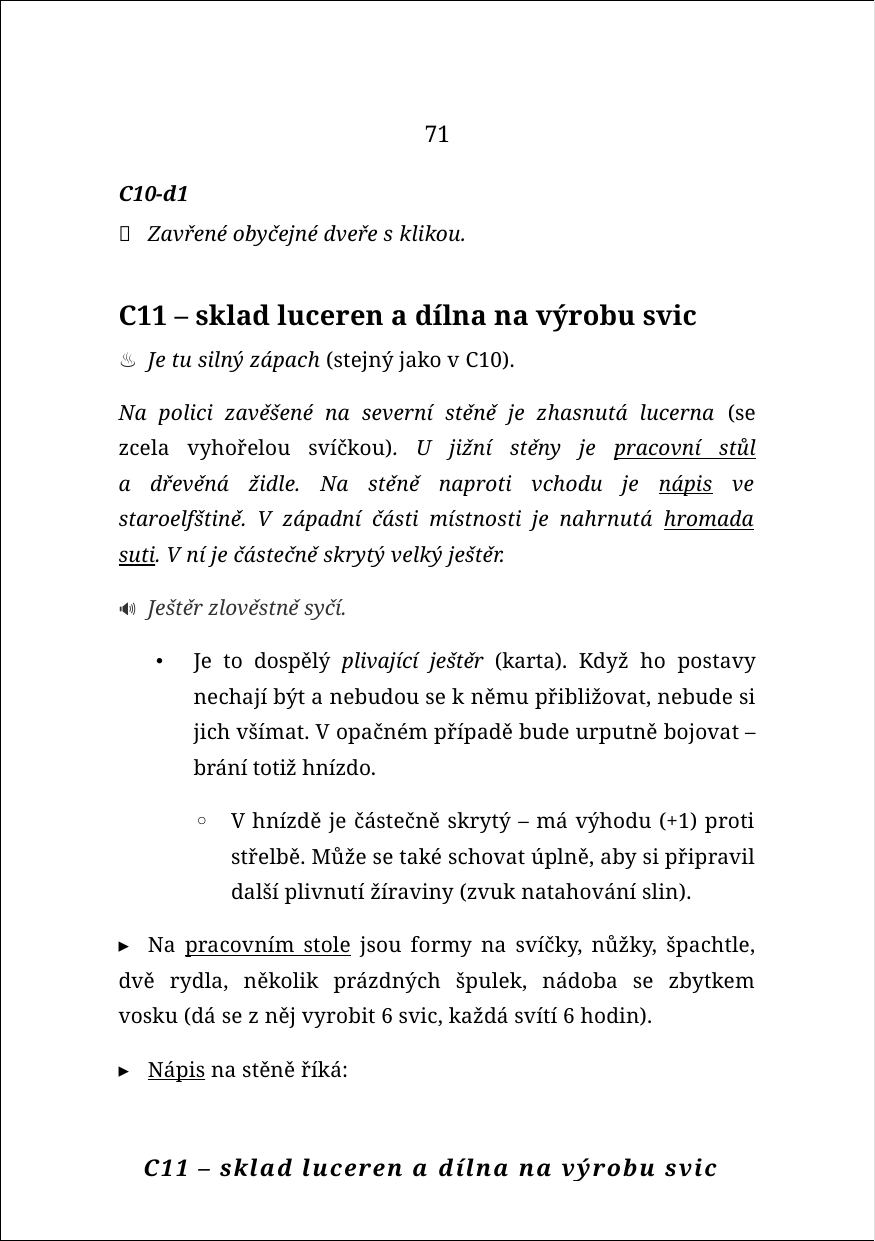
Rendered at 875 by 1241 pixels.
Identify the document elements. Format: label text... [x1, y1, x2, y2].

list Je to dospělý plivající ještěr (karta). Když ho postavy nechají být a⁠ nebudou se k⁠ němu přibližovat, nebude si jich všímat. V⁠ opačném případě bude urputně bojovat – brání totiž hnízdo. [156, 646, 756, 781]
list V⁠ hnízdě je částečně skrytý – má výhodu (+1) proti střelbě. Může se také schovat úplně, aby si připravil další plivnutí žíraviny (zvuk natahování slin). [193, 806, 756, 906]
text Na polici zavěšené na severní stěně je zhasnutá lucerna (se zcela vyhořelou svíčkou). U⁠ jižní stěny je pracovní stůl a⁠ dřevěná židle. Na stěně naproti vchodu je nápis ve staroelfštině. V⁠ západní části místnosti je nahrnutá hromada suti. V⁠ ní je částečně skrytý velký ještěr. [118, 398, 756, 568]
subtitle C10-d1 [118, 179, 756, 207]
text ▸ Nápis na stěně říká: [118, 1055, 756, 1083]
text 🚪 Zavřené obyčejné dveře s⁠ klikou. [118, 219, 756, 248]
text 🔊 Ještěr zlověstně syčí. [118, 593, 756, 622]
text ▸ Na pracovním stole jsou formy na svíčky, nůžky, špachtle, dvě rydla, několik prázdných špulek, nádoba se zbytkem vosku (dá se z⁠ něj vyrobit 6 svic, každá svítí 6 hodin). [118, 931, 756, 1030]
text ♨ Je tu silný zápach (stejný jako v⁠ C10). [118, 345, 756, 373]
subtitle C11 – sklad luceren a⁠ dílna na výrobu svic [118, 296, 756, 333]
